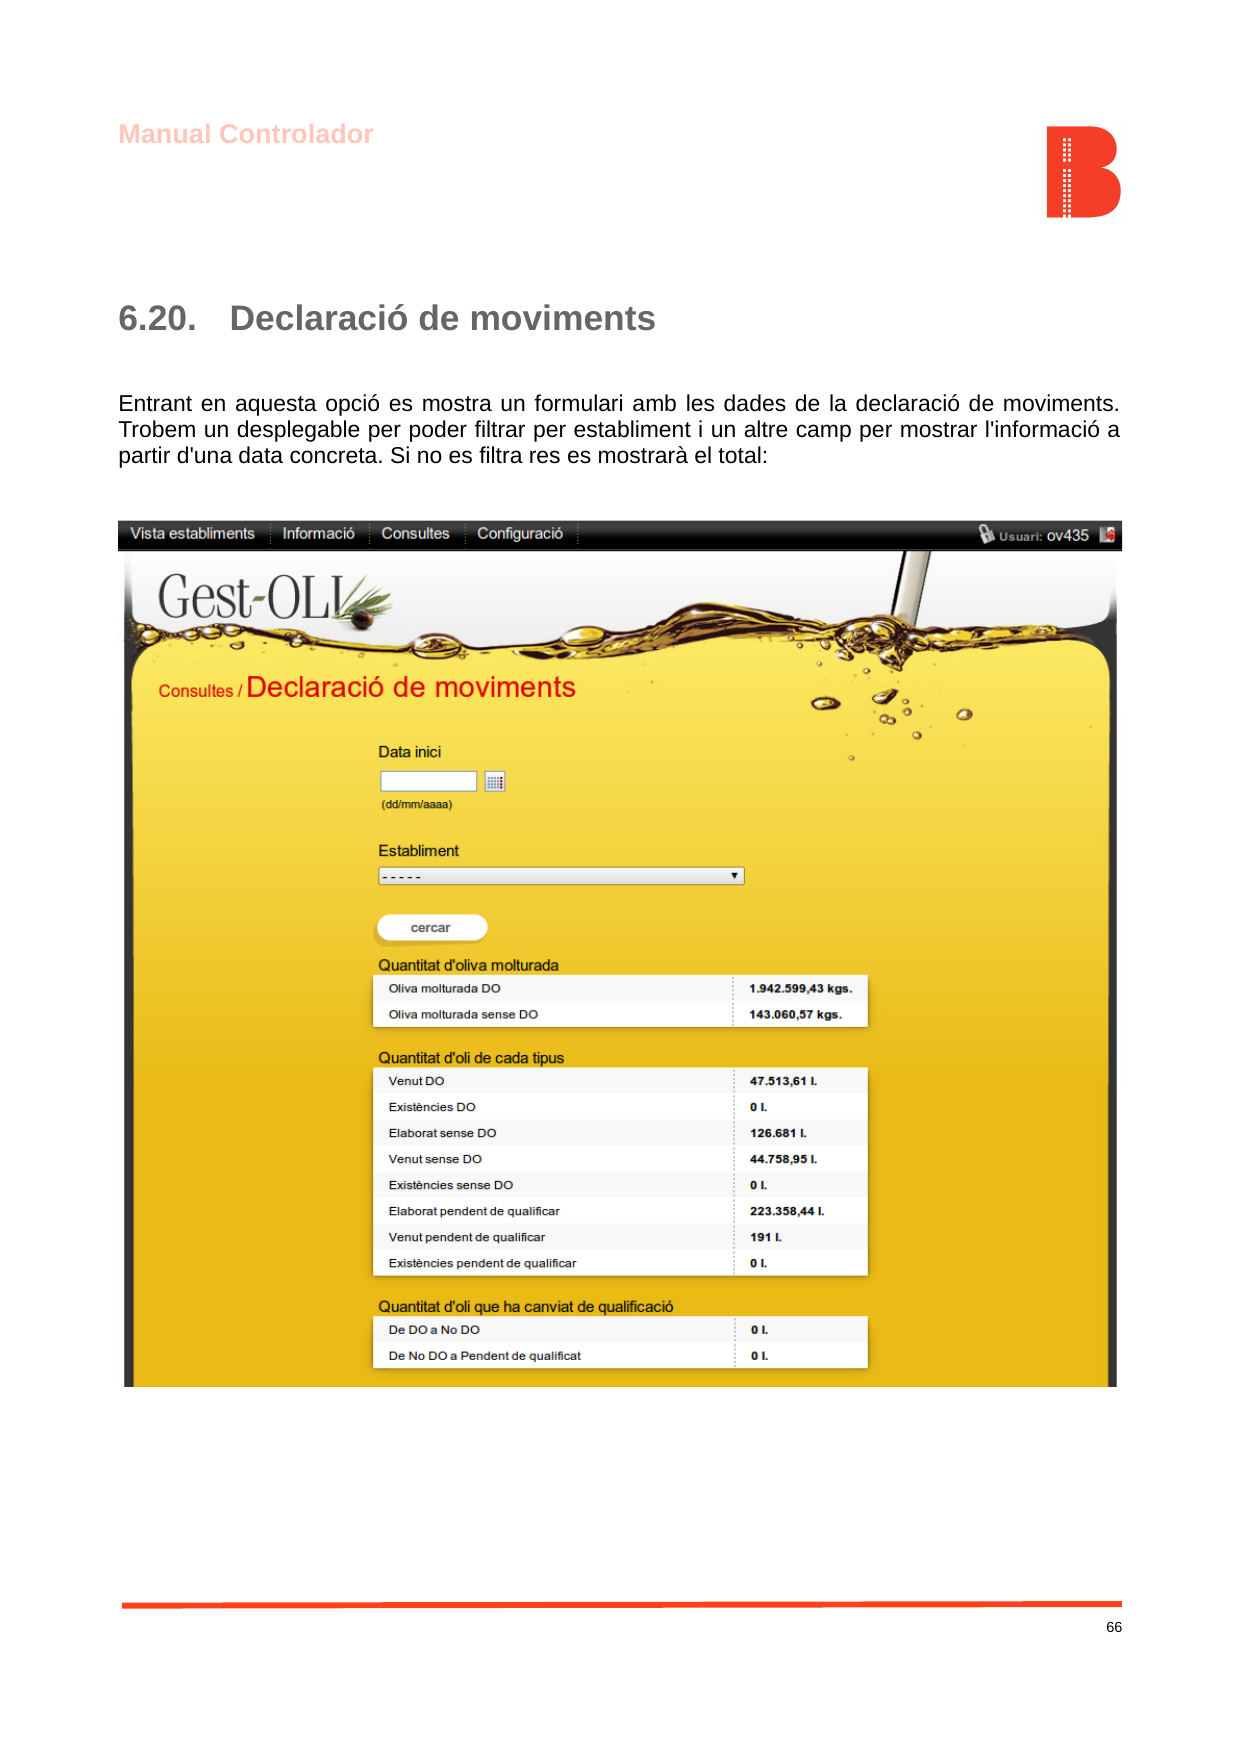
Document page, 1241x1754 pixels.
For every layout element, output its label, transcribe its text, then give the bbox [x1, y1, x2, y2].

subtitle Declaració de moviments [118, 298, 1122, 338]
text Entrant en aquesta opció es mostra un formulari amb les dades de la declaració de moviments. Trobem un desplegable per poder filtrar per establiment i un altre camp per mostrar l'informació a partir d'una data concreta. Si no es filtra res es mostrarà el total: [118, 390, 1122, 469]
picture [118, 520, 1123, 1387]
picture [1036, 124, 1130, 221]
